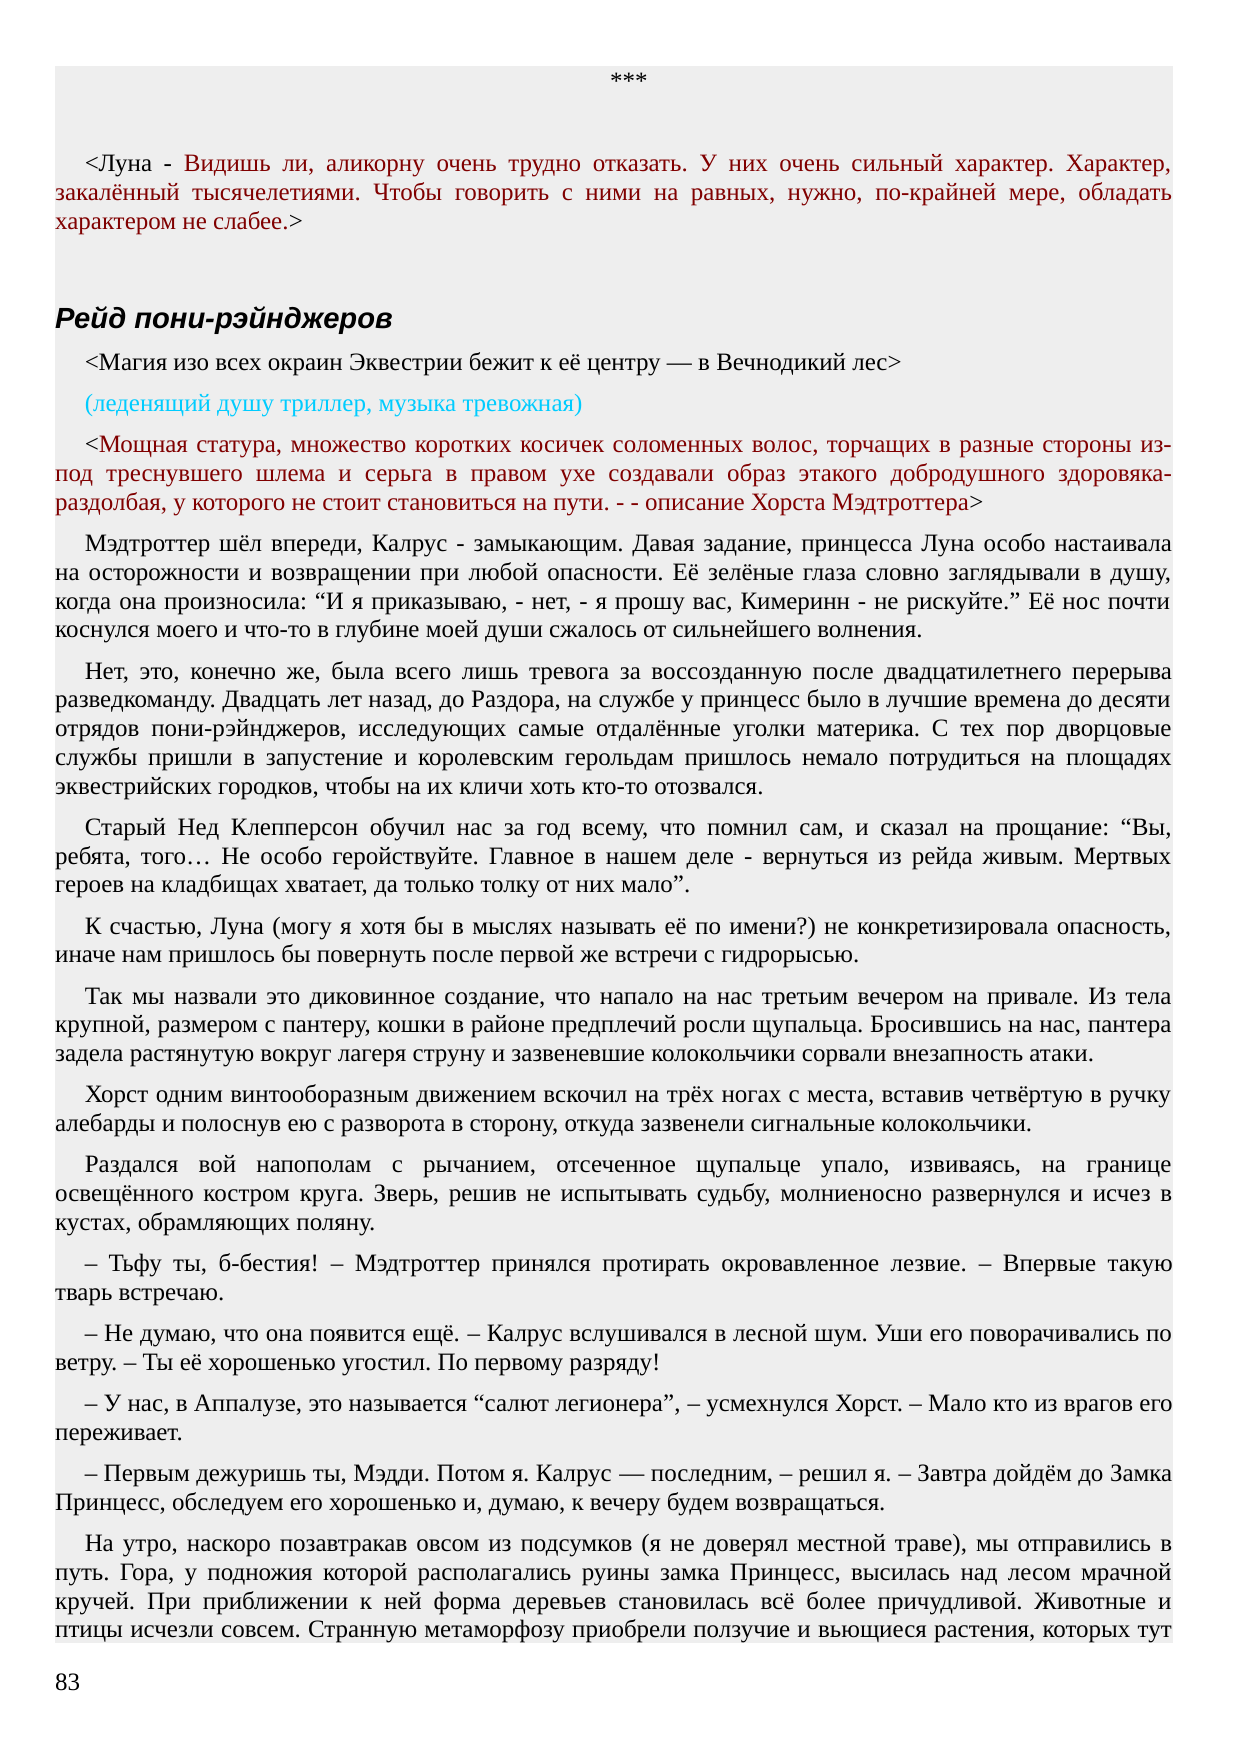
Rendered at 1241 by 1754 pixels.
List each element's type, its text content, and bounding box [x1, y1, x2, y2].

text Старый Нед Клепперсон обучил нас за год всему, что помнил сам, и сказал на прощание: “Вы, ребята, того… Не особо геройствуйте. Главное в нашем деле - вернуться из рейда живым. Мертвых героев на кладбищах хватает, да только толку от них мало”. [55, 812, 1173, 898]
text Раздался вой напополам с рычанием, отсеченное щупальце упало, извиваясь, на границе освещённого костром круга. Зверь, решив не испытывать судьбу, молниеносно развернулся и исчез в кустах, обрамляющих поляну. [55, 1149, 1173, 1236]
text <Мощная статура, множество коротких косичек соломенных волос, торчащих в разные стороны из-под треснувшего шлема и серьга в правом ухе создавали образ этакого добродушного здоровяка-раздолбая, у которого не стоит становиться на пути. - - описание Хорста Мэдтроттера> [55, 429, 1173, 516]
text (леденящий душу триллер, музыка тревожная) [55, 388, 1173, 417]
text Нет, это, конечно же, была всего лишь тревога за воссозданную после двадцатилетнего перерыва разведкоманду. Двадцать лет назад, до Раздора, на службе у принцесс было в лучшие времена до десяти отрядов пони-рэйнджеров, исследующих самые отдалённые уголки материка. С тех пор дворцовые службы пришли в запустение и королевским герольдам пришлось немало потрудиться на площадях эквестрийских городков, чтобы на их кличи хоть кто-то отозвался. [55, 656, 1173, 799]
text К счастью, Луна (могу я хотя бы в мыслях называть её по имени?) не конкретизировала опасность, иначе нам пришлось бы повернуть после первой же встречи с гидрорысью. [55, 911, 1173, 968]
subtitle Рейд пони-рэйнджеров [55, 301, 1173, 334]
text – У нас, в Аппалузе, это называется “салют легионера”, – усмехнулся Хорст. – Мало кто из врагов его переживает. [55, 1388, 1173, 1446]
text *** [55, 66, 1173, 95]
text Хорст одним винтооборазным движением вскочил на трёх ногах с места, вставив четвёртую в ручку алебарды и полоснув ею с разворота в сторону, откуда зазвенели сигнальные колокольчики. [55, 1079, 1173, 1137]
text На утро, наскоро позавтракав овсом из подсумков (я не доверял местной траве), мы отправились в путь. Гора, у подножия которой располагались руины замка Принцесс, высилась над лесом мрачной кручей. При приближении к ней форма деревьев становилась всё более причудливой. Животные и птицы исчезли совсем. Странную метаморфозу приобрели ползучие и вьющиеся растения, которых тут [55, 1528, 1173, 1643]
text Так мы назвали это диковинное создание, что напало на нас третьим вечером на привале. Из тела крупной, размером с пантеру, кошки в районе предплечий росли щупальца. Бросившись на нас, пантера задела растянутую вокруг лагеря струну и зазвеневшие колокольчики сорвали внезапность атаки. [55, 981, 1173, 1067]
text – Тьфу ты, б-бестия! – Мэдтроттер принялся протирать окровавленное лезвие. – Впервые такую тварь встречаю. [55, 1248, 1173, 1306]
text Мэдтроттер шёл впереди, Калрус - замыкающим. Давая задание, принцесса Луна особо настаивала на осторожности и возвращении при любой опасности. Её зелёные глаза словно заглядывали в душу, когда она произносила: “И я приказываю, - нет, - я прошу вас, Кимеринн - не рискуйте.” Её нос почти коснулся моего и что-то в глубине моей души сжалось от сильнейшего волнения. [55, 528, 1173, 643]
text – Первым дежуришь ты, Мэдди. Потом я. Калрус — последним, – решил я. – Завтра дойдём до Замка Принцесс, обследуем его хорошенько и, думаю, к вечеру будем возвращаться. [55, 1458, 1173, 1516]
text – Не думаю, что она появится ещё. – Калрус вслушивался в лесной шум. Уши его поворачивались по ветру. – Ты её хорошенько угостил. По первому разряду! [55, 1318, 1173, 1376]
text <Магия изо всех окраин Эквестрии бежит к её центру — в Вечнодикий лес> [55, 347, 1173, 376]
text <Луна - Видишь ли, аликорну очень трудно отказать. У них очень сильный характер. Характер, закалённый тысячелетиями. Чтобы говорить с ними на равных, нужно, по-крайней мере, обладать характером не слабее.> [55, 148, 1173, 235]
